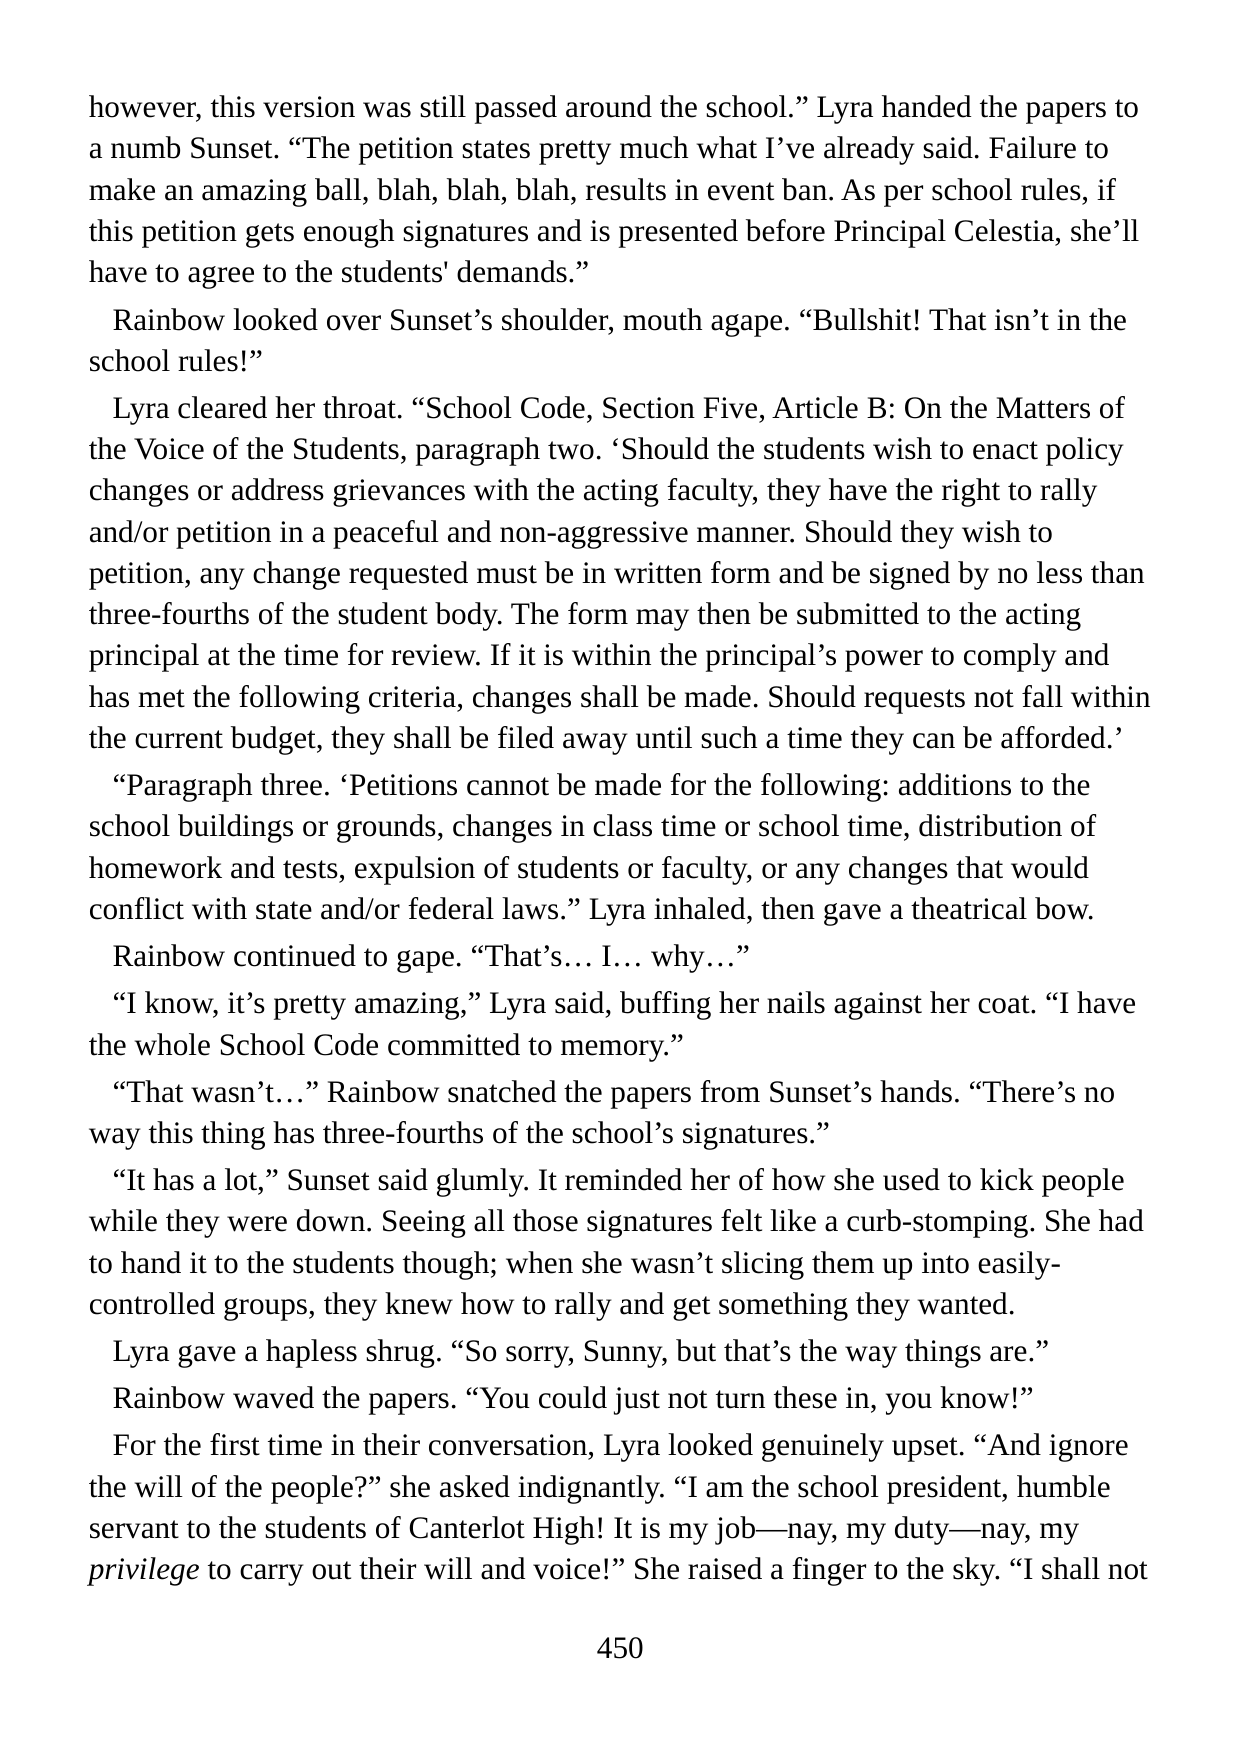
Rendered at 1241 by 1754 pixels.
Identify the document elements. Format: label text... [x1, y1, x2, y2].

text Rainbow looked over Sunset’s shoulder, mouth agape. “Bullshit! That isn’t in the school rules!” [88, 301, 1152, 378]
text Lyra cleared her throat. “School Code, Section Five, Article B: On the Matters of the Voice of the Students, paragraph two. ‘Should the students wish to enact policy changes or address grievances with the acting faculty, they have the right to rally and/or petition in a peaceful and non-aggressive manner. Should they wish to petition, any change requested must be in written form and be signed by no less than three-fourths of the student body. The form may then be submitted to the acting principal at the time for review. If it is within the principal’s power to comply and has met the following criteria, changes shall be made. Should requests not fall within the current budget, they shall be filed away until such a time they can be afforded.’ [88, 389, 1152, 755]
text “It has a lot,” Sunset said glumly. It reminded her of how she used to kick people while they were down. Seeing all those signatures felt like a curb-stomping. She had to hand it to the students though; when she wasn’t slicing them up into easily-controlled groups, they knew how to rally and get something they wanted. [88, 1161, 1152, 1321]
text “That wasn’t…” Rainbow snatched the papers from Sunset’s hands. “There’s no way this thing has three-fourths of the school’s signatures.” [88, 1073, 1152, 1150]
text Rainbow waved the papers. “You could just not turn these in, you know!” [88, 1379, 1152, 1415]
text “I know, it’s pretty amazing,” Lyra said, buffing her nails against her coat. “I have the whole School Code committed to memory.” [88, 984, 1152, 1062]
text Lyra gave a hapless shrug. “So sorry, Sunny, but that’s the way things are.” [88, 1332, 1152, 1368]
text Rainbow continued to gape. “That’s… I… why…” [88, 937, 1152, 973]
text however, this version was still passed around the school.” Lyra handed the papers to a numb Sunset. “The petition states pretty much what I’ve already said. Failure to make an amazing ball, blah, blah, blah, results in event ban. As per school rules, if this petition gets enough signatures and is presented before Principal Celestia, she’ll have to agree to the students' demands.” [88, 88, 1152, 289]
text “Paragraph three. ‘Petitions cannot be made for the following: additions to the school buildings or grounds, changes in class time or school time, distribution of homework and tests, expulsion of students or faculty, or any changes that would conflict with state and/or federal laws.” Lyra inhaled, then gave a theatrical bow. [88, 766, 1152, 926]
text For the first time in their conversation, Lyra looked genuinely upset. “And ignore the will of the people?” she asked indignantly. “I am the school president, humble servant to the students of Canterlot High! It is my job—nay, my duty—nay, my privilege to carry out their will and voice!” She raised a finger to the sky. “I shall not [88, 1427, 1152, 1586]
